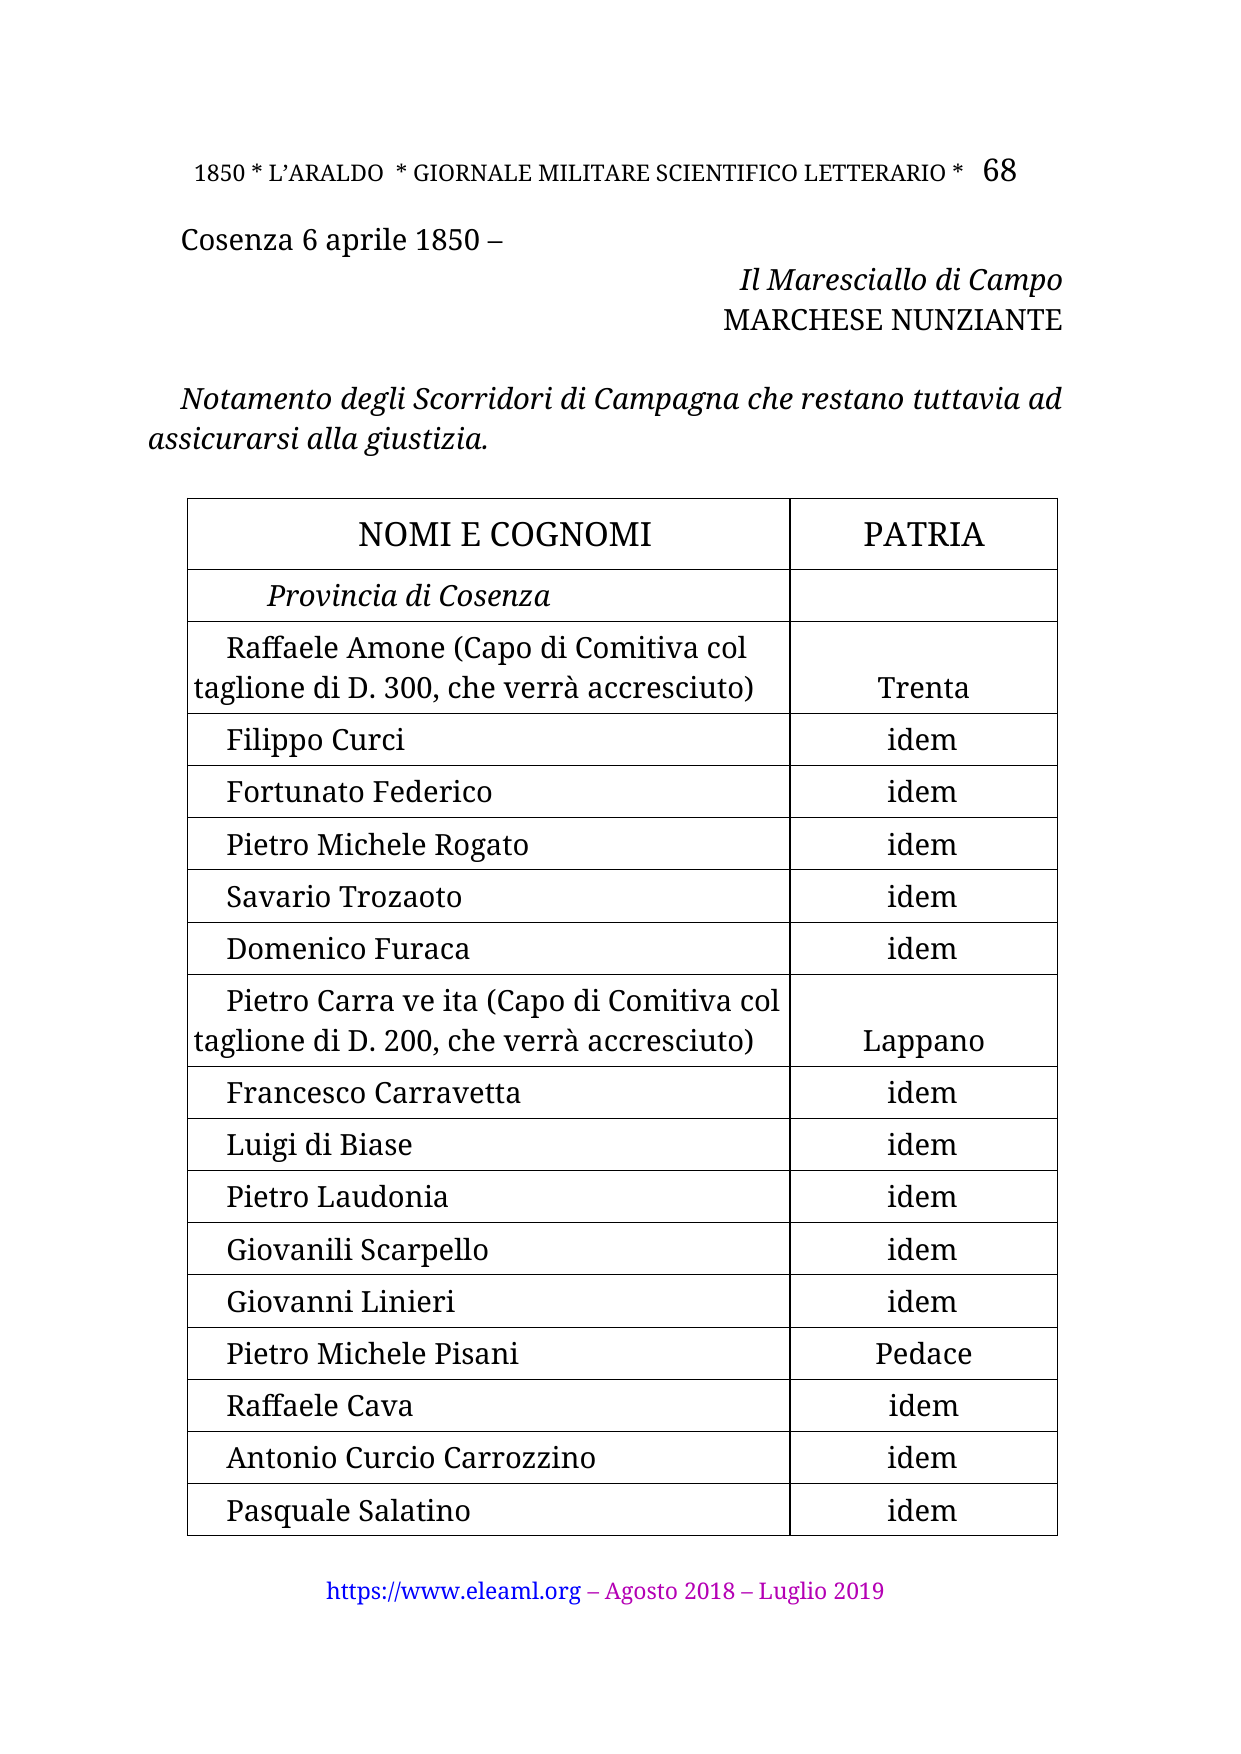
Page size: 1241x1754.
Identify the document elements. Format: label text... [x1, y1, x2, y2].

table_cell Domenico Furaca [188, 923, 789, 974]
table_cell idem [791, 1171, 1057, 1222]
table_cell Pedace [791, 1328, 1057, 1379]
text Il Maresciallo di Campo [148, 259, 1063, 299]
table_cell Lappano [791, 975, 1057, 1066]
table_cell Pietro Laudonia [188, 1171, 789, 1222]
table_cell Raffaele Cava [188, 1380, 789, 1431]
table_cell Pasquale Salatino [188, 1484, 789, 1535]
table_cell Pietro Michele Pisani [188, 1328, 789, 1379]
table_cell [791, 570, 1057, 621]
table_cell idem [791, 1119, 1057, 1170]
table_cell idem [791, 1067, 1057, 1118]
table_cell Pietro Michele Rogato [188, 818, 789, 869]
table_cell Luigi di Biase [188, 1119, 789, 1170]
table_cell Fortunato Federico [188, 766, 789, 817]
table_cell Giovanili Scarpello [188, 1223, 789, 1274]
table_cell idem [791, 714, 1057, 765]
text Notamento degli Scorridori di Campagna che restano tuttavia ad assicurarsi alla giustizia. [148, 378, 1063, 458]
table_cell idem [791, 1484, 1057, 1535]
table_cell idem [791, 923, 1057, 974]
text Cosenza 6 aprile 1850 – [148, 220, 1063, 259]
table_cell Raffaele Amone (Capo di Comitiva col taglione di D. 300, che verrà accresciuto) [188, 622, 789, 713]
table_cell Filippo Curci [188, 714, 789, 765]
table_cell Savario Trozaoto [188, 870, 789, 922]
table_cell idem [791, 870, 1057, 922]
table_header PATRIA [791, 499, 1057, 569]
table_cell idem [791, 1275, 1057, 1327]
table_cell Pietro Carra ve ita (Capo di Comitiva col taglione di D. 200, che verrà accresciuto) [188, 975, 789, 1066]
table_cell idem [791, 1223, 1057, 1274]
table_cell Provincia di Cosenza [188, 570, 789, 621]
table_cell idem [791, 1432, 1057, 1483]
table_cell Antonio Curcio Carrozzino [188, 1432, 789, 1483]
table_cell idem [791, 766, 1057, 817]
table_cell idem [791, 818, 1057, 869]
text MARCHESE NUNZIANTE [148, 299, 1063, 339]
table_cell Giovanni Linieri [188, 1275, 789, 1327]
table_cell idem [791, 1380, 1057, 1431]
table_header NOMI E COGNOMI [188, 499, 789, 569]
table_cell Francesco Carravetta [188, 1067, 789, 1118]
table_cell Trenta [791, 622, 1057, 713]
